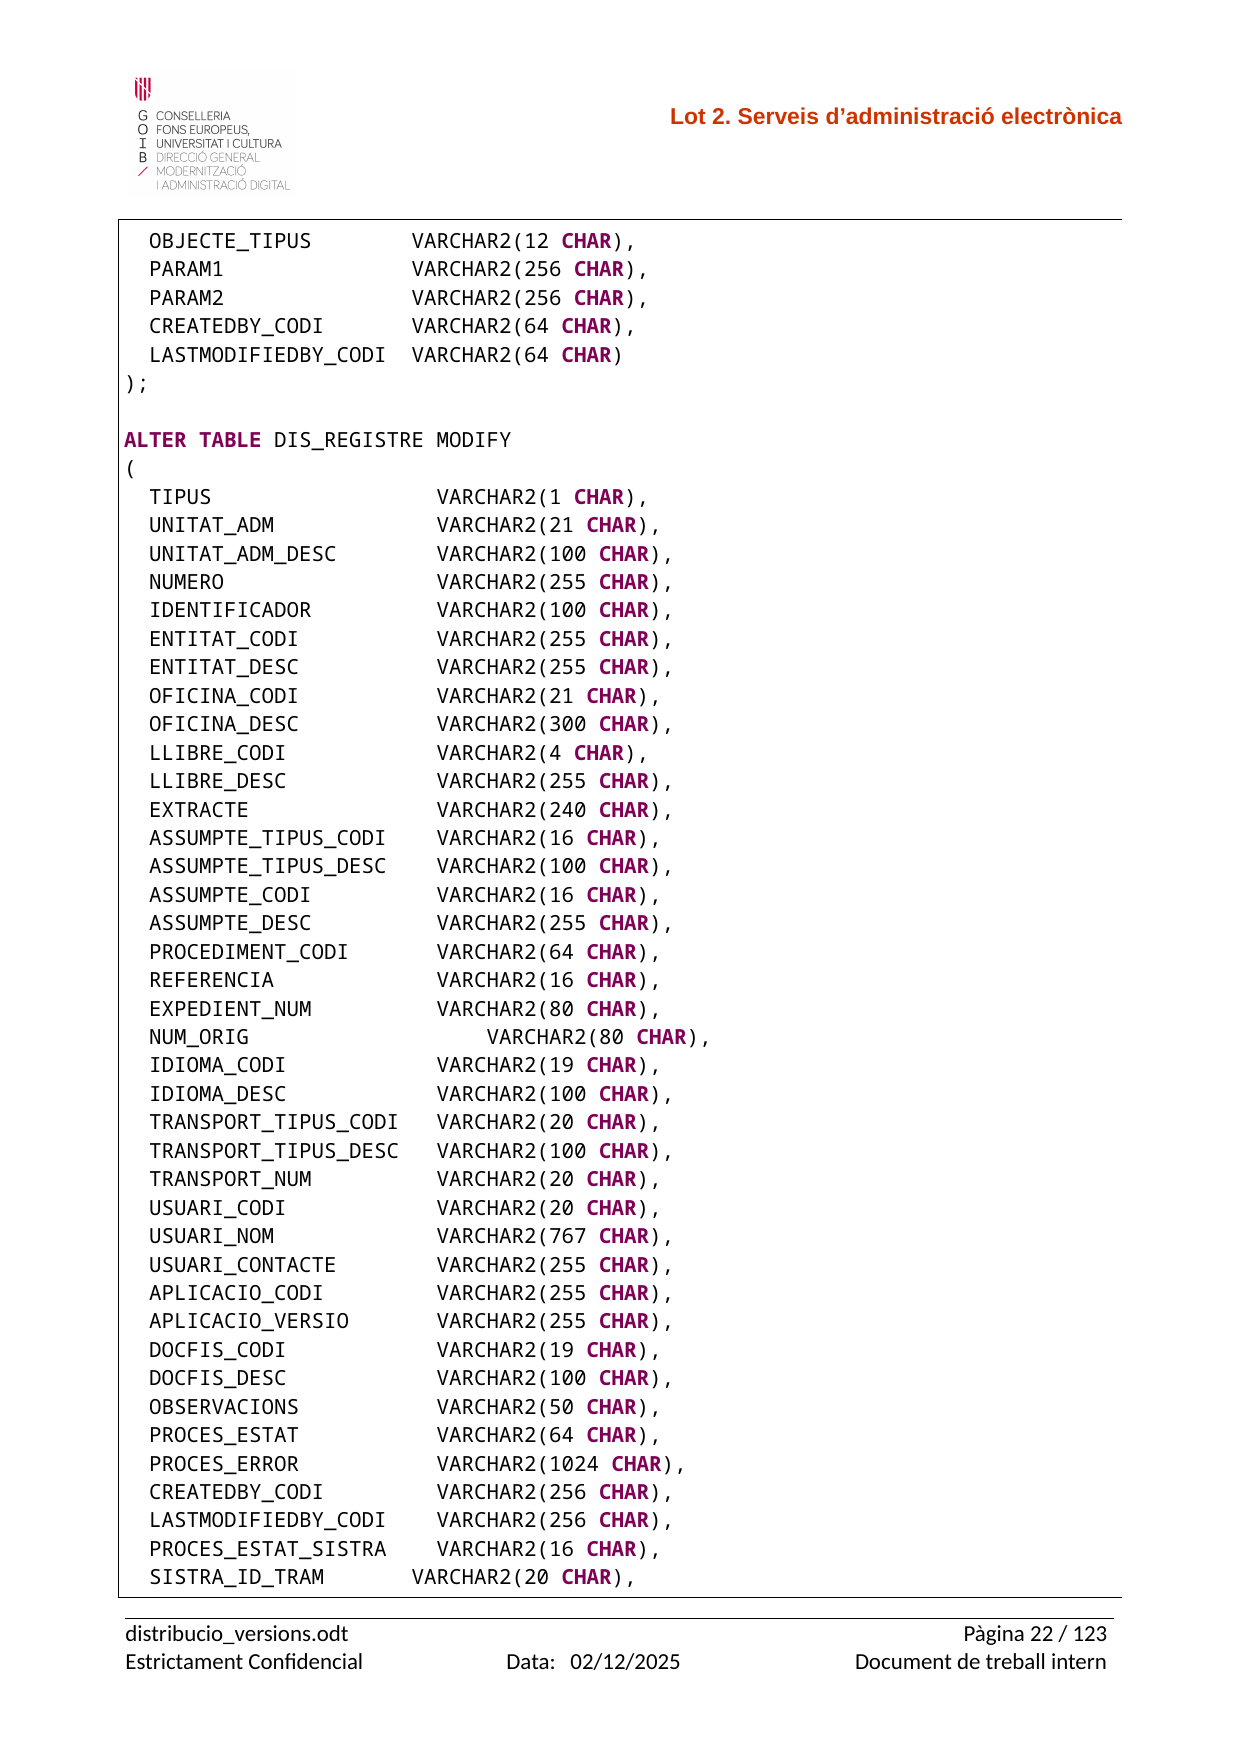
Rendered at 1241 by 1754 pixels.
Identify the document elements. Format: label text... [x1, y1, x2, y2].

picture [126, 70, 299, 197]
table_header OBJECTE_TIPUS VARCHAR2(12 CHAR), PARAM1 VARCHAR2(256 CHAR), PARAM2 VARCHAR2(256 CHAR), CREATEDBY_CODI VARCHAR2(64 CHAR), LASTMODIFIEDBY_CODI VARCHAR2(64 CHAR) ); ALTER TABLE DIS_REGISTRE MODIFY ( TIPUS VARCHAR2(1 CHAR), UNITAT_ADM VARCHAR2(21 CHAR), UNITAT_ADM_DESC VARCHAR2(100 CHAR), NUMERO VARCHAR2(255 CHAR), IDENTIFICADOR VARCHAR2(100 CHAR), ENTITAT_CODI VARCHAR2(255 CHAR), ENTITAT_DESC VARCHAR2(255 CHAR), OFICINA_CODI VARCHAR2(21 CHAR), OFICINA_DESC VARCHAR2(300 CHAR), LLIBRE_CODI VARCHAR2(4 CHAR), LLIBRE_DESC VARCHAR2(255 CHAR), EXTRACTE VARCHAR2(240 CHAR), ASSUMPTE_TIPUS_CODI VARCHAR2(16 CHAR), ASSUMPTE_TIPUS_DESC VARCHAR2(100 CHAR), ASSUMPTE_CODI VARCHAR2(16 CHAR), ASSUMPTE_DESC VARCHAR2(255 CHAR), PROCEDIMENT_CODI VARCHAR2(64 CHAR), REFERENCIA VARCHAR2(16 CHAR), EXPEDIENT_NUM VARCHAR2(80 CHAR), NUM_ORIG VARCHAR2(80 CHAR), IDIOMA_CODI VARCHAR2(19 CHAR), IDIOMA_DESC VARCHAR2(100 CHAR), TRANSPORT_TIPUS_CODI VARCHAR2(20 CHAR), TRANSPORT_TIPUS_DESC VARCHAR2(100 CHAR), TRANSPORT_NUM VARCHAR2(20 CHAR), USUARI_CODI VARCHAR2(20 CHAR), USUARI_NOM VARCHAR2(767 CHAR), USUARI_CONTACTE VARCHAR2(255 CHAR), APLICACIO_CODI VARCHAR2(255 CHAR), APLICACIO_VERSIO VARCHAR2(255 CHAR), DOCFIS_CODI VARCHAR2(19 CHAR), DOCFIS_DESC VARCHAR2(100 CHAR), OBSERVACIONS VARCHAR2(50 CHAR), PROCES_ESTAT VARCHAR2(64 CHAR), PROCES_ERROR VARCHAR2(1024 CHAR), CREATEDBY_CODI VARCHAR2(256 CHAR), LASTMODIFIEDBY_CODI VARCHAR2(256 CHAR), PROCES_ESTAT_SISTRA VARCHAR2(16 CHAR), SISTRA_ID_TRAM VARCHAR2(20 CHAR), [119, 220, 1122, 1597]
